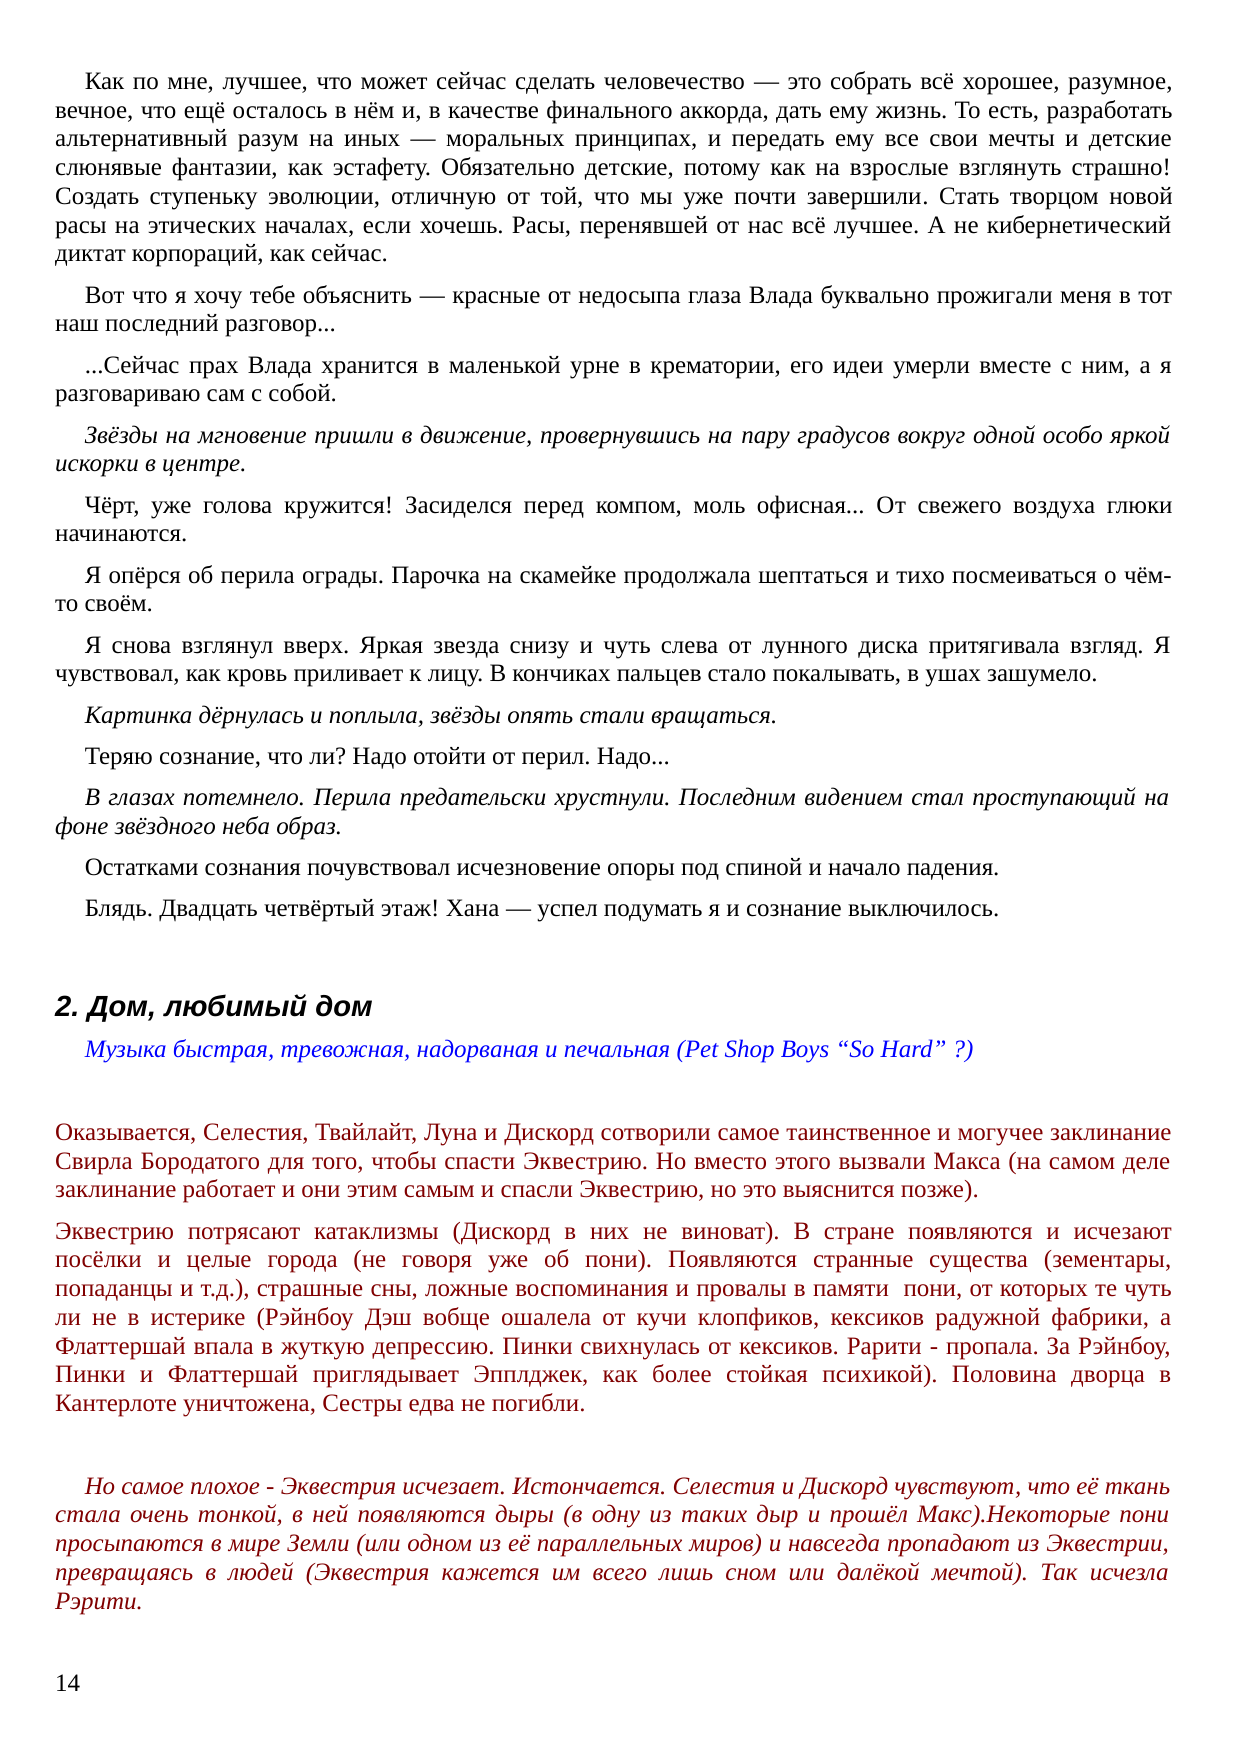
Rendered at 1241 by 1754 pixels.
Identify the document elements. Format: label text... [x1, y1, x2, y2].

text Вот что я хочу тебе объяснить — красные от недосыпа глаза Влада буквально прожигали меня в тот наш последний разговор... [55, 280, 1173, 337]
text Я снова взглянул вверх. Яркая звезда снизу и чуть слева от лунного диска притягивала взгляд. Я чувствовал, как кровь приливает к лицу. В кончиках пальцев стало покалывать, в ушах зашумело. [55, 630, 1173, 687]
text Чёрт, уже голова кружится! Засиделся перед компом, моль офисная... От свежего воздуха глюки начинаются. [55, 490, 1173, 547]
text Эквестрию потрясают катаклизмы (Дискорд в них не виноват). В стране появляются и исчезают посёлки и целые города (не говоря уже об пони). Появляются странные существа (зементары, попаданцы и т.д.), страшные сны, ложные воспоминания и провалы в памяти пони, от которых те чуть ли не в истерике (Рэйнбоу Дэш вобще ошалела от кучи клопфиков, кексиков радужной фабрики, а Флаттершай впала в жуткую депрессию. Пинки свихнулась от кексиков. Рарити - пропала. За Рэйнбоу, Пинки и Флаттершай приглядывает Эпплджек, как более стойкая психикой). Половина дворца в Кантерлоте уничтожена, Сестры едва не погибли. [55, 1216, 1173, 1417]
text Как по мне, лучшее, что может сейчас сделать человечество — это собрать всё хорошее, разумное, вечное, что ещё осталось в нём и, в качестве финального аккорда, дать ему жизнь. То есть, разработать альтернативный разум на иных — моральных принципах, и передать ему все свои мечты и детские слюнявые фантазии, как эстафету. Обязательно детские, потому как на взрослые взглянуть страшно! Создать ступеньку эволюции, отличную от той, что мы уже почти завершили. Стать творцом новой расы на этических началах, если хочешь. Расы, перенявшей от нас всё лучшее. А не кибернетический диктат корпораций, как сейчас. [55, 66, 1173, 267]
text Звёзды на мгновение пришли в движение, провернувшись на пару градусов вокруг одной особо яркой искорки в центре. [55, 420, 1173, 477]
text Теряю сознание, что ли? Надо отойти от перил. Надо... [55, 741, 1173, 770]
text Но самое плохое - Эквестрия исчезает. Истончается. Селестия и Дискорд чувствуют, что её ткань стала очень тонкой, в ней появляются дыры (в одну из таких дыр и прошёл Макс).Некоторые пони просыпаются в мире Земли (или одном из её параллельных миров) и навсегда пропадают из Эквестрии, превращаясь в людей (Эквестрия кажется им всего лишь сном или далёкой мечтой). Так исчезла Рэрити. [55, 1471, 1173, 1614]
text В глазах потемнело. Перила предательски хрустнули. Последним видением стал проступающий на фоне звёздного неба образ. [55, 782, 1173, 840]
text Остатками сознания почувствовал исчезновение опоры под спиной и начало падения. [55, 852, 1173, 881]
text Музыка быстрая, тревожная, надорваная и печальная (Pet Shop Boys “So Hard” ?) [55, 1034, 1173, 1063]
text Оказывается, Селестия, Твайлайт, Луна и Дискорд сотворили самое таинственное и могучее заклинание Свирла Бородатого для того, чтобы спасти Эквестрию. Но вместо этого вызвали Макса (на самом деле заклинание работает и они этим самым и спасли Эквестрию, но это выяснится позже). [55, 1117, 1173, 1203]
text Я опёрся об перила ограды. Парочка на скамейке продолжала шептаться и тихо посмеиваться о чём-то своём. [55, 560, 1173, 617]
text ...Сейчас прах Влада хранится в маленькой урне в крематории, его идеи умерли вместе с ним, а я разговариваю сам с собой. [55, 350, 1173, 407]
text Картинка дёрнулась и поплыла, звёзды опять стали вращаться. [55, 700, 1173, 728]
subtitle 2. Дом, любимый дом [55, 988, 1173, 1022]
text Блядь. Двадцать четвёртый этаж! Хана — успел подумать я и сознание выключилось. [55, 893, 1173, 922]
